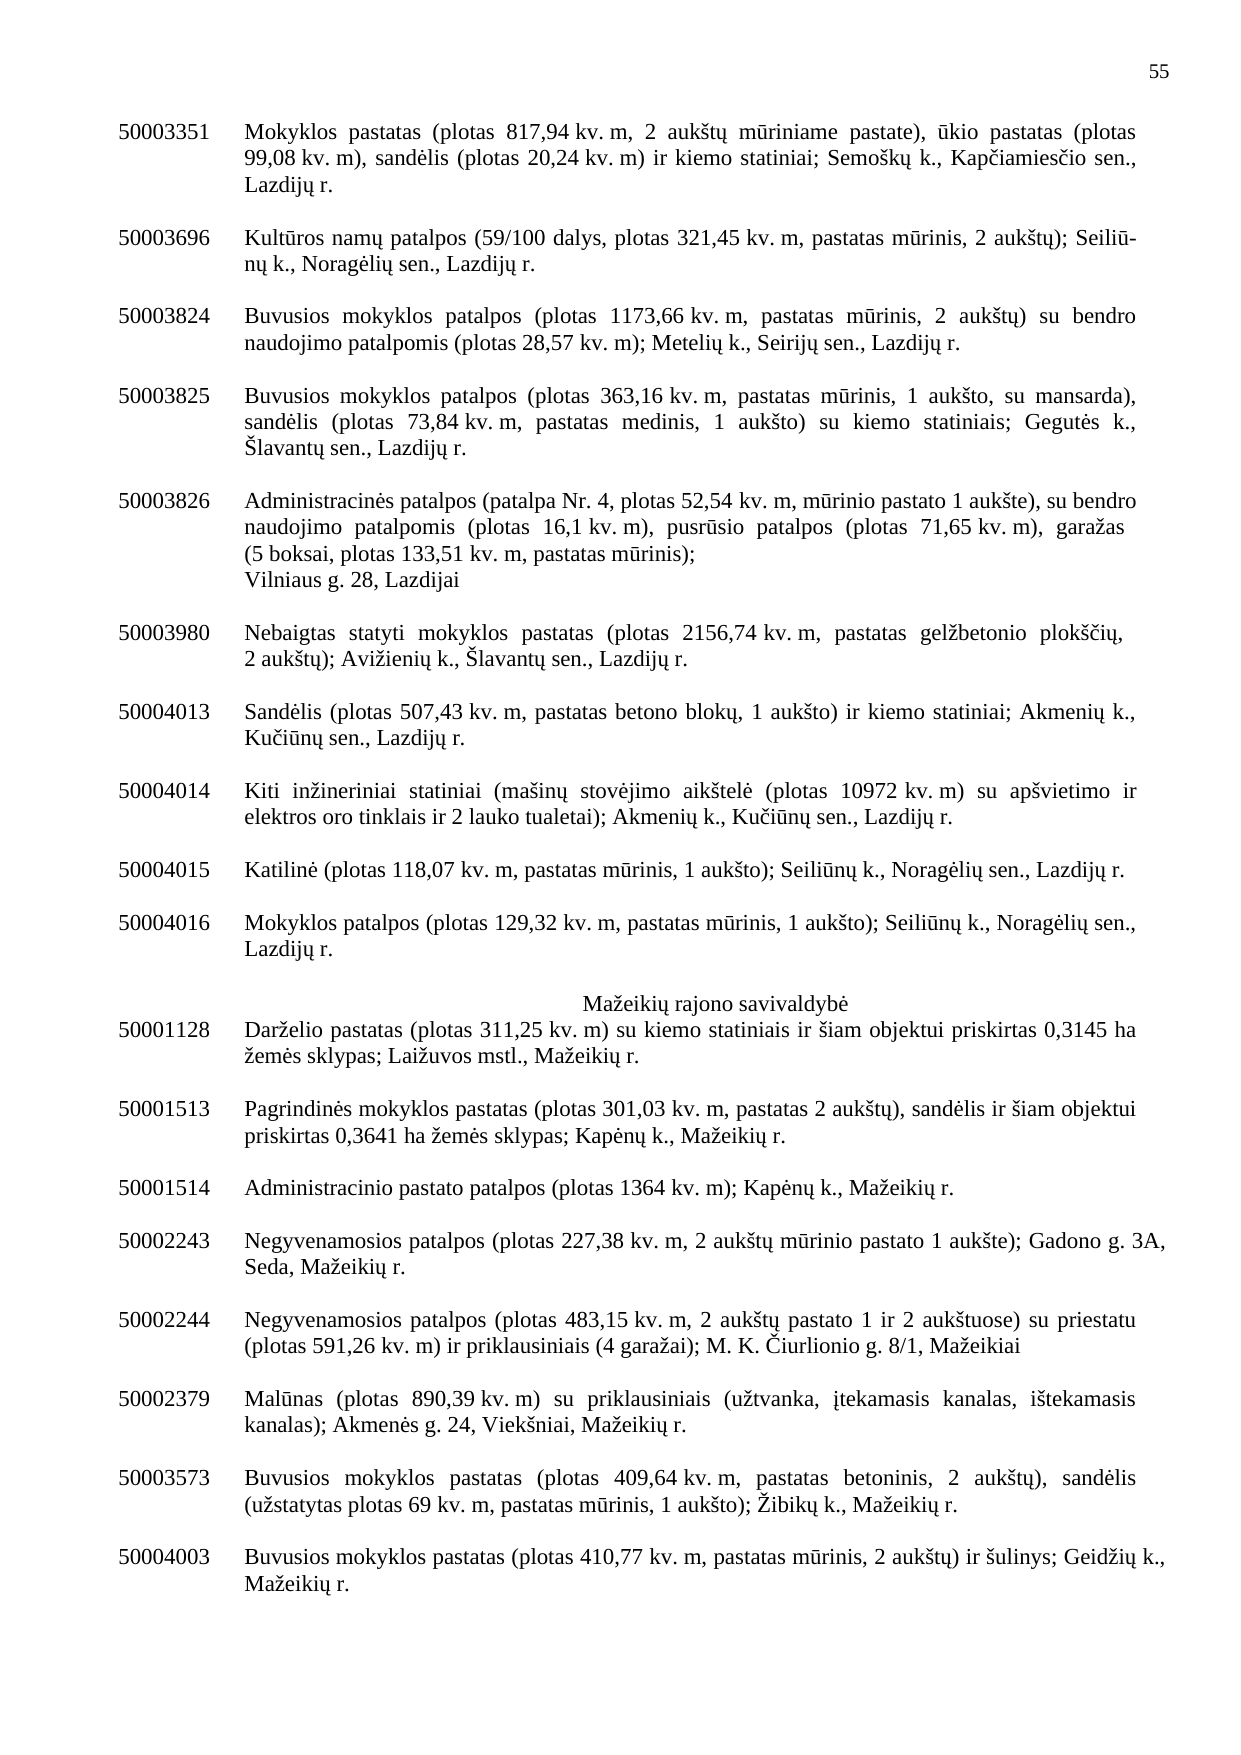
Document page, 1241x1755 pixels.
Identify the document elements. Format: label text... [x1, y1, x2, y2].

table_cell [1178, 1385, 1192, 1438]
table_cell 50004015 [101, 856, 233, 882]
table_cell [1163, 856, 1178, 882]
table_cell Buvusios mokyklos patalpos (plotas 1173,66 kv. m, pastatas mūrinis, 2 aukštų) su bendro naudojimo patalpomis (plotas 28,57 kv. m); Metelių k., Seirijų sen., Lazdijų r. [233, 303, 1148, 355]
table_cell [1193, 1016, 1198, 1069]
table_cell Administracinio pastato patalpos (plotas 1364 kv. m); Kapėnų k., Mažeikių r. [233, 1174, 1148, 1201]
table_cell [1163, 619, 1178, 672]
table_cell 50003351 [101, 118, 233, 197]
table_cell [1178, 118, 1192, 197]
table_cell Kultūros namų patalpos (59/100 dalys, plotas 321,45 kv. m, pastatas mūrinis, 2 aukštų); Seiliū- nų k., Noragėlių sen., Lazdijų r. [233, 224, 1148, 276]
table_cell 50001514 [101, 1174, 233, 1201]
table_cell [101, 672, 1198, 698]
table_cell [1178, 1464, 1192, 1517]
table_cell [101, 461, 1198, 487]
table_cell [1163, 224, 1178, 276]
table_cell [1148, 909, 1163, 961]
table_cell [1163, 118, 1178, 197]
table_cell [1178, 487, 1192, 592]
table_cell 50001128 [101, 1016, 233, 1069]
table_cell [1163, 698, 1178, 751]
table_cell [1178, 382, 1192, 461]
table_cell [101, 830, 1198, 856]
table_cell 50001513 [101, 1095, 233, 1148]
table_cell [1148, 1385, 1163, 1438]
table_cell Buvusios mokyklos pastatas (plotas 410,77 kv. m, pastatas mūrinis, 2 aukštų) ir šulinys; Geidžių k., Mažeikių r. [233, 1543, 1178, 1596]
table_cell 50003696 [101, 224, 233, 276]
table_cell [1193, 1306, 1198, 1359]
table_cell 50003826 [101, 487, 233, 592]
table_cell [1148, 224, 1163, 276]
table_cell 50002379 [101, 1385, 233, 1438]
table_cell [1148, 698, 1163, 751]
table_cell [1178, 619, 1192, 672]
table_cell [101, 1517, 1198, 1543]
table_cell [1163, 1016, 1178, 1069]
table_cell [1148, 382, 1163, 461]
table_cell [1163, 1174, 1178, 1201]
table_cell [101, 1201, 1198, 1227]
table_cell [1178, 1016, 1192, 1069]
table_cell [101, 276, 1198, 303]
table_cell [1178, 777, 1192, 830]
table_cell Mokyklos patalpos (plotas 129,32 kv. m, pastatas mūrinis, 1 aukšto); Seiliūnų k., Noragėlių sen., Lazdijų r. [233, 909, 1148, 961]
table_cell [1148, 118, 1163, 197]
table_cell [1148, 619, 1163, 672]
table_cell Malūnas (plotas 890,39 kv. m) su priklausiniais (užtvanka, įtekamasis kanalas, ištekamasis kanalas); Akmenės g. 24, Viekšniai, Mažeikių r. [233, 1385, 1148, 1438]
table_cell [101, 1438, 1198, 1464]
table_cell [1163, 487, 1178, 592]
table_cell [101, 961, 1198, 988]
table_cell [1178, 1306, 1192, 1359]
table_cell Buvusios mokyklos pastatas (plotas 409,64 kv. m, pastatas betoninis, 2 aukštų), sandėlis (užstatytas plotas 69 kv. m, pastatas mūrinis, 1 aukšto); Žibikų k., Mažeikių r. [233, 1464, 1148, 1517]
table_cell [1178, 1227, 1192, 1280]
table_cell [1148, 777, 1163, 830]
table_cell 50003980 [101, 619, 233, 672]
table_cell [1193, 1227, 1198, 1280]
table_cell [1178, 909, 1192, 961]
table_cell [1163, 382, 1178, 461]
table_cell Kiti inžineriniai statiniai (mašinų stovėjimo aikštelė (plotas 10972 kv. m) su apšvietimo ir elektros oro tinklais ir 2 lauko tualetai); Akmenių k., Kučiūnų sen., Lazdijų r. [233, 777, 1148, 830]
table_cell 50004003 [101, 1543, 233, 1596]
table_cell [1148, 1306, 1163, 1359]
table_cell [1193, 382, 1198, 461]
table_cell Katilinė (plotas 118,07 kv. m, pastatas mūrinis, 1 aukšto); Seiliūnų k., Noragėlių sen., Lazdijų r. [233, 856, 1148, 882]
table_cell Buvusios mokyklos patalpos (plotas 363,16 kv. m, pastatas mūrinis, 1 aukšto, su mansarda), sandėlis (plotas 73,84 kv. m, pastatas medinis, 1 aukšto) su kiemo statiniais; Gegutės k., Šlavantų sen., Lazdijų r. [233, 382, 1148, 461]
table_cell [1193, 1095, 1198, 1148]
table_cell [1193, 303, 1198, 355]
table_cell [101, 1359, 1198, 1385]
table_cell Administracinės patalpos (patalpa Nr. 4, plotas 52,54 kv. m, mūrinio pastato 1 aukšte), su bendro naudojimo patalpomis (plotas 16,1 kv. m), pusrūsio patalpos (plotas 71,65 kv. m), garažas (5 boksai, plotas 133,51 kv. m, pastatas mūrinis); Vilniaus g. 28, Lazdijai [233, 487, 1148, 592]
table_cell [1163, 1464, 1178, 1517]
table_cell [1193, 1174, 1198, 1201]
table_cell [1178, 1174, 1192, 1201]
table_cell [1178, 303, 1192, 355]
table_cell 50004013 [101, 698, 233, 751]
table_cell [1193, 487, 1198, 592]
table_cell Mažeikių rajono savivaldybė [233, 990, 1198, 1016]
table_cell 50003824 [101, 303, 233, 355]
table_cell [1148, 856, 1163, 882]
table_cell [1193, 1385, 1198, 1438]
table_cell [101, 751, 1198, 777]
table_cell [1163, 1095, 1178, 1148]
table_cell Mokyklos pastatas (plotas 817,94 kv. m, 2 aukštų mūriniame pastate), ūkio pastatas (plotas 99,08 kv. m), sandėlis (plotas 20,24 kv. m) ir kiemo statiniai; Semoškų k., Kapčiamiesčio sen., Lazdijų r. [233, 118, 1148, 197]
table_cell [1163, 777, 1178, 830]
table_cell [101, 355, 1198, 382]
table_cell Darželio pastatas (plotas 311,25 kv. m) su kiemo statiniais ir šiam objektui priskirtas 0,3145 ha žemės sklypas; Laižuvos mstl., Mažeikių r. [233, 1016, 1148, 1069]
table_cell [1193, 224, 1198, 276]
table_cell [101, 197, 1198, 223]
table_cell [1178, 224, 1192, 276]
table_cell [1193, 698, 1198, 751]
table_cell [101, 883, 1198, 909]
table_cell [1193, 856, 1198, 882]
table_cell Negyvenamosios patalpos (plotas 227,38 kv. m, 2 aukštų mūrinio pastato 1 aukšte); Gadono g. 3A, Seda, Mažeikių r. [233, 1227, 1178, 1280]
table_cell [1148, 1464, 1163, 1517]
table_cell 50003573 [101, 1464, 233, 1517]
table_cell [1148, 487, 1163, 592]
table_cell [101, 593, 1198, 619]
table_cell [101, 990, 233, 1016]
table_cell 50002244 [101, 1306, 233, 1359]
table_cell [1148, 1174, 1163, 1201]
table_cell Pagrindinės mokyklos pastatas (plotas 301,03 kv. m, pastatas 2 aukštų), sandėlis ir šiam objektui priskirtas 0,3641 ha žemės sklypas; Kapėnų k., Mažeikių r. [233, 1095, 1148, 1148]
table_cell Sandėlis (plotas 507,43 kv. m, pastatas betono blokų, 1 aukšto) ir kiemo statiniai; Akmenių k., Kučiūnų sen., Lazdijų r. [233, 698, 1148, 751]
table_cell [1193, 1543, 1198, 1596]
table_cell 50004014 [101, 777, 233, 830]
table_cell Negyvenamosios patalpos (plotas 483,15 kv. m, 2 aukštų pastato 1 ir 2 aukštuose) su priestatu (plotas 591,26 kv. m) ir priklausiniais (4 garažai); M. K. Čiurlionio g. 8/1, Mažeikiai [233, 1306, 1148, 1359]
table_cell 50003825 [101, 382, 233, 461]
table_cell [1178, 1095, 1192, 1148]
table_cell [101, 1596, 1198, 1622]
table_cell 50004016 [101, 909, 233, 961]
table_cell [1193, 909, 1198, 961]
table_cell [101, 1069, 1198, 1095]
table_cell [1148, 303, 1163, 355]
table_cell [1193, 1464, 1198, 1517]
table_cell [1193, 118, 1198, 197]
table_cell [1163, 909, 1178, 961]
table_cell [1163, 1385, 1178, 1438]
table_cell 50002243 [101, 1227, 233, 1280]
table_cell [1178, 698, 1192, 751]
table_cell [1163, 303, 1178, 355]
table_cell [1193, 777, 1198, 830]
table_cell [1148, 1016, 1163, 1069]
table_cell Nebaigtas statyti mokyklos pastatas (plotas 2156,74 kv. m, pastatas gelžbetonio plokščių, 2 aukštų); Avižienių k., Šlavantų sen., Lazdijų r. [233, 619, 1148, 672]
table_cell [101, 1280, 1198, 1306]
table_cell [1178, 1543, 1192, 1596]
table_cell [1163, 1306, 1178, 1359]
table_cell [1193, 619, 1198, 672]
table_cell [1148, 1095, 1163, 1148]
table_cell [101, 1148, 1198, 1174]
table_cell [1178, 856, 1192, 882]
